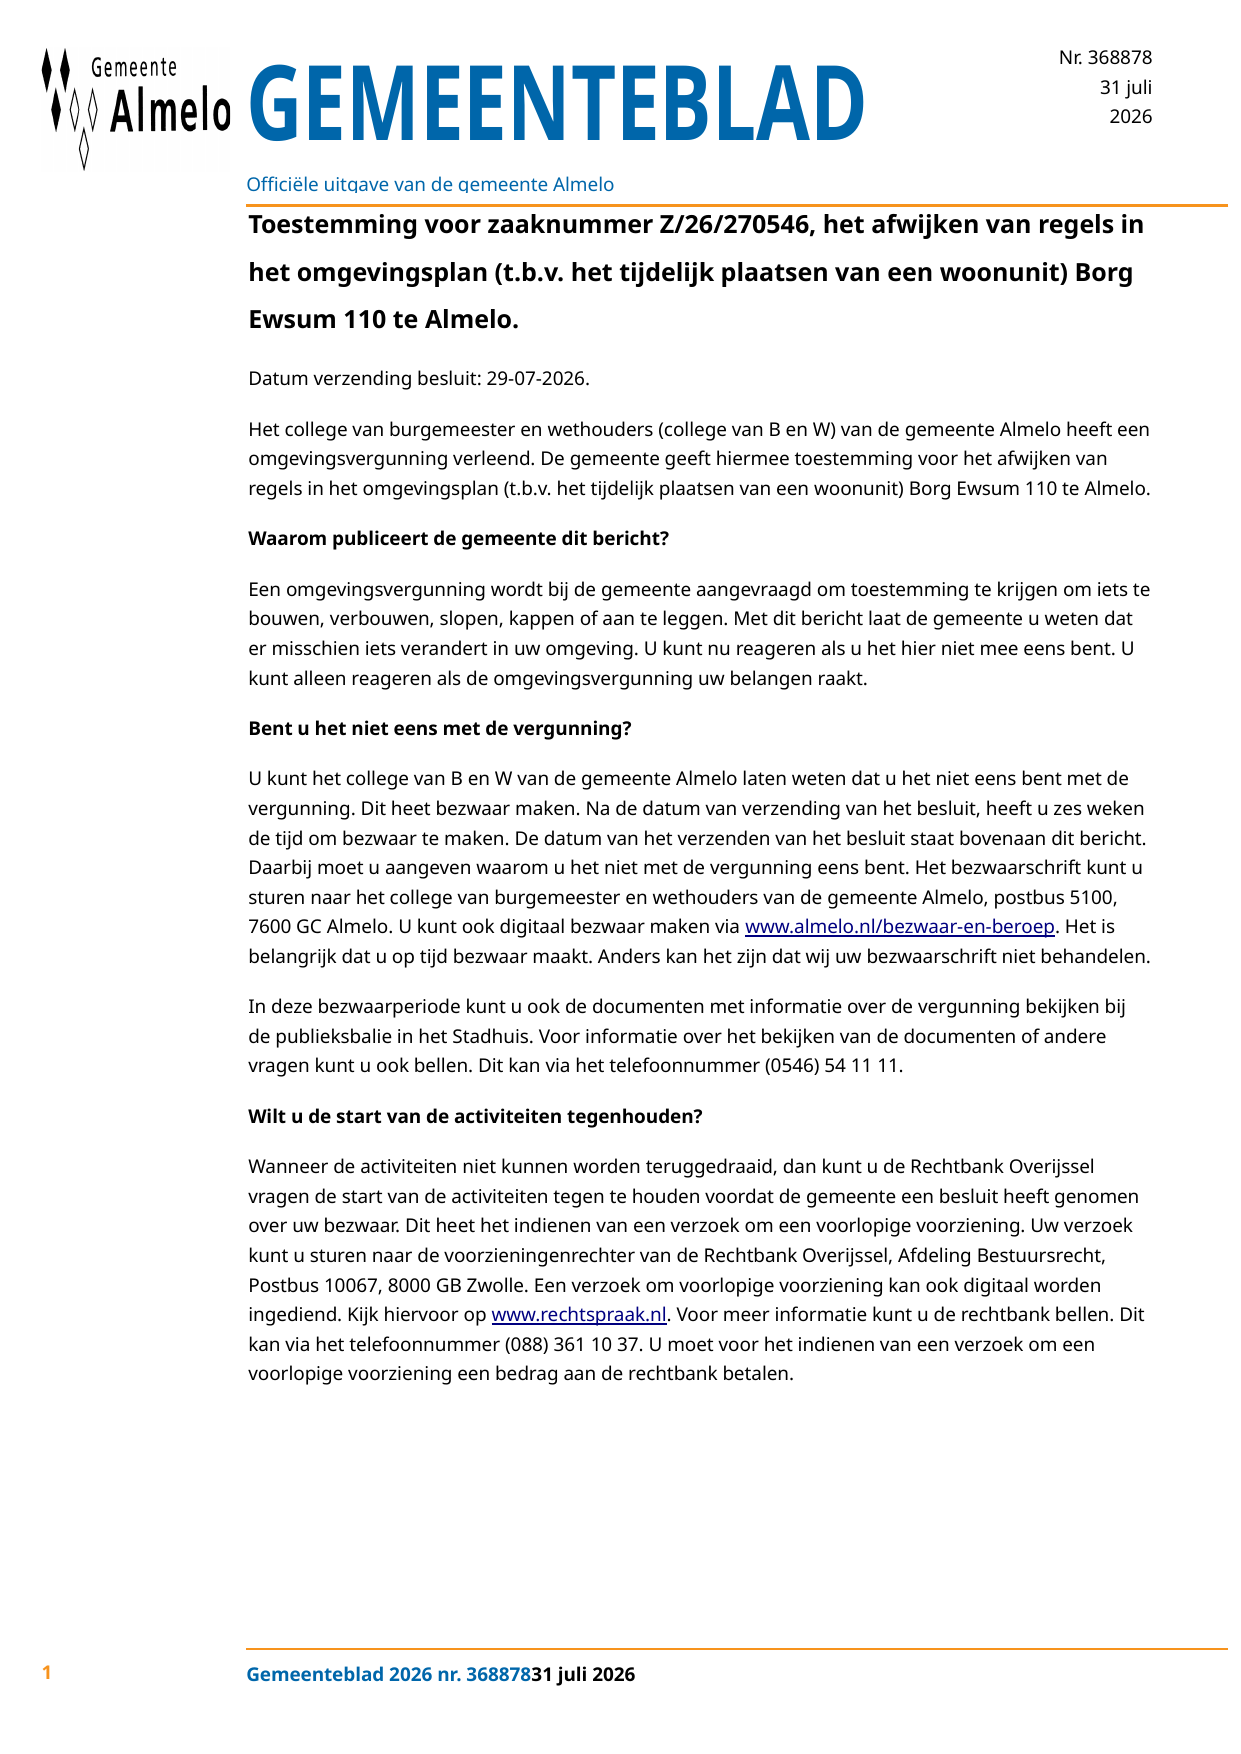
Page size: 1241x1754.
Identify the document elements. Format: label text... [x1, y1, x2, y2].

text Wilt u de start van de activiteiten tegenhouden? [248, 1103, 1152, 1129]
text Het college van burgemeester en wethouders (college van B en W) van de gemeente Almelo heeft een omgevingsvergunning verleend. De gemeente geeft hiermee toestemming voor het afwijken van regels in het omgevingsplan (t.b.v. het tijdelijk plaatsen van een woonunit) Borg Ewsum 110 te Almelo. [248, 416, 1152, 501]
text Bent u het niet eens met de vergunning? [248, 715, 1152, 741]
text Datum verzending besluit: 29-07-2026. [248, 366, 1152, 391]
text In deze bezwaarperiode kunt u ook de documenten met informatie over de vergunning bekijken bij de publieksbalie in het Stadhuis. Voor informatie over het bekijken van de documenten of andere vragen kunt u ook bellen. Dit kan via het telefoonnummer (0546) 54 11 11. [248, 993, 1152, 1078]
text Een omgevingsvergunning wordt bij de gemeente aangevraagd om toestemming te krijgen om iets te bouwen, verbouwen, slopen, kappen of aan te leggen. Met dit bericht laat de gemeente u weten dat er misschien iets verandert in uw omgeving. U kunt nu reageren als u het hier niet mee eens bent. U kunt alleen reageren als de omgevingsvergunning uw belangen raakt. [248, 576, 1152, 690]
text Waarom publiceert de gemeente dit bericht? [248, 526, 1152, 551]
text Toestemming voor zaaknummer Z/26/270546, het afwijken van regels in het omgevingsplan (t.b.v. het tijdelijk plaatsen van een woonunit) Borg Ewsum 110 te Almelo. [248, 207, 1152, 336]
text U kunt het college van B en W van de gemeente Almelo laten weten dat u het niet eens bent met de vergunning. Dit heet bezwaar maken. Na de datum van verzending van het besluit, heeft u zes weken de tijd om bezwaar te maken. De datum van het verzenden van het besluit staat bovenaan dit bericht. Daarbij moet u aangeven waarom u het niet met de vergunning eens bent. Het bezwaarschrift kunt u sturen naar het college van burgemeester en wethouders van de gemeente Almelo, postbus 5100, 7600 GC Almelo. U kunt ook digitaal bezwaar maken via www.almelo.nl/bezwaar-en-beroep. Het is belangrijk dat u op tijd bezwaar maakt. Anders kan het zijn dat wij uw bezwaarschrift niet behandelen. [248, 766, 1152, 969]
picture [41, 47, 231, 172]
text Wanneer de activiteiten niet kunnen worden teruggedraaid, dan kunt u de Rechtbank Overijssel vragen de start van de activiteiten tegen te houden voordat de gemeente een besluit heeft genomen over uw bezwaar. Dit heet het indienen van een verzoek om een voorlopige voorziening. Uw verzoek kunt u sturen naar de voorzieningenrechter van de Rechtbank Overijssel, Afdeling Bestuursrecht, Postbus 10067, 8000 GB Zwolle. Een verzoek om voorlopige voorziening kan ook digitaal worden ingediend. Kijk hiervoor op www.rechtspraak.nl. Voor meer informatie kunt u de rechtbank bellen. Dit kan via het telefoonnummer (088) 361 10 37. U moet voor het indienen van een verzoek om een voorlopige voorziening een bedrag aan de rechtbank betalen. [248, 1153, 1152, 1386]
